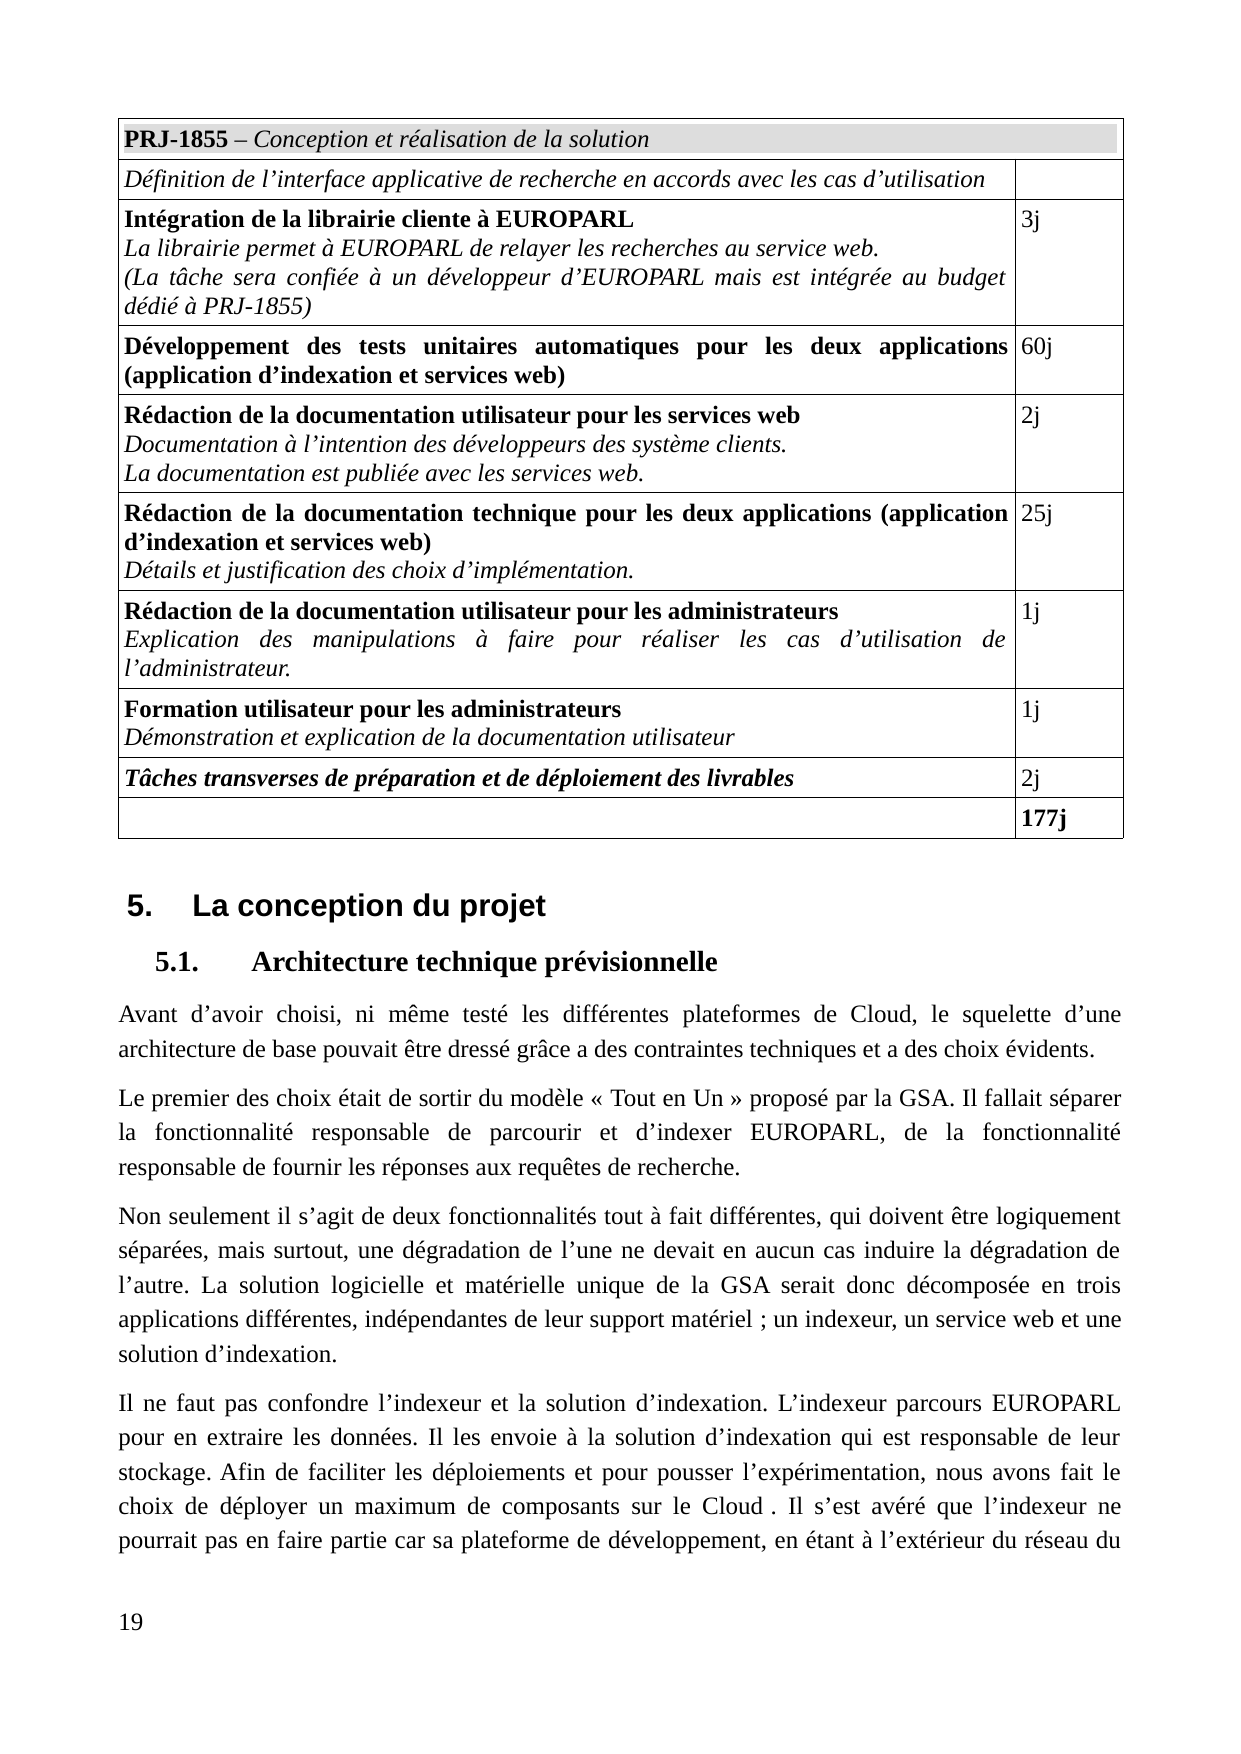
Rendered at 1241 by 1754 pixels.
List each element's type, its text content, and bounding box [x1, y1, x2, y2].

table_cell Tâches transverses de préparation et de déploiement des livrables [119, 758, 1015, 797]
table_cell Rédaction de la documentation technique pour les deux applications (application d’indexation et services web) Détails et justification des choix d’implémentation. [119, 493, 1015, 590]
table_cell 60j [1016, 326, 1123, 394]
table_cell [119, 798, 1015, 837]
table_cell 25j [1016, 493, 1123, 590]
text Avant d’avoir choisi, ni même testé les différentes plateformes de Cloud, le squelette d’une architecture de base pouvait être dressé grâce a des contraintes techniques et a des choix évidents. [118, 999, 1122, 1062]
table_cell 2j [1016, 395, 1123, 492]
subtitle Architecture technique prévisionnelle [148, 944, 1122, 978]
table_header PRJ-1855 – Conception et réalisation de la solution [119, 119, 1123, 158]
table_cell 1j [1016, 689, 1123, 757]
table_cell [1016, 160, 1123, 199]
table_cell 177j [1016, 798, 1123, 837]
table_cell Rédaction de la documentation utilisateur pour les services web Documentation à l’intention des développeurs des système clients. La documentation est publiée avec les services web. [119, 395, 1015, 492]
table_cell Rédaction de la documentation utilisateur pour les administrateurs Explication des manipulations à faire pour réaliser les cas d’utilisation de l’administrateur. [119, 591, 1015, 688]
table_cell 2j [1016, 758, 1123, 797]
table_cell Formation utilisateur pour les administrateurs Démonstration et explication de la documentation utilisateur [119, 689, 1015, 757]
text Il ne faut pas confondre l’indexeur et la solution d’indexation. L’indexeur parcours EUROPARL pour en extraire les données. Il les envoie à la solution d’indexation qui est responsable de leur stockage. Afin de faciliter les déploiements et pour pousser l’expérimentation, nous avons fait le choix de déployer un maximum de composants sur le Cloud . Il s’est avéré que l’indexeur ne pourrait pas en faire partie car sa plateforme de développement, en étant à l’extérieur du réseau du [118, 1388, 1122, 1554]
text Le premier des choix était de sortir du modèle « Tout en Un » proposé par la GSA. Il fallait séparer la fonctionnalité responsable de parcourir et d’indexer EUROPARL, de la fonctionnalité responsable de fournir les réponses aux requêtes de recherche. [118, 1083, 1122, 1180]
table_cell 1j [1016, 591, 1123, 688]
table_cell Définition de l’interface applicative de recherche en accords avec les cas d’utilisation [119, 160, 1015, 199]
table_cell 3j [1016, 200, 1123, 325]
subtitle La conception du projet [118, 887, 1122, 923]
table_cell Développement des tests unitaires automatiques pour les deux applications (application d’indexation et services web) [119, 326, 1015, 394]
text Non seulement il s’agit de deux fonctionnalités tout à fait différentes, qui doivent être logiquement séparées, mais surtout, une dégradation de l’une ne devait en aucun cas induire la dégradation de l’autre. La solution logicielle et matérielle unique de la GSA serait donc décomposée en trois applications différentes, indépendantes de leur support matériel ; un indexeur, un service web et une solution d’indexation. [118, 1201, 1122, 1367]
table_cell Intégration de la librairie cliente à EUROPARL La librairie permet à EUROPARL de relayer les recherches au service web. (La tâche sera confiée à un développeur d’EUROPARL mais est intégrée au budget dédié à PRJ-1855) [119, 200, 1015, 325]
